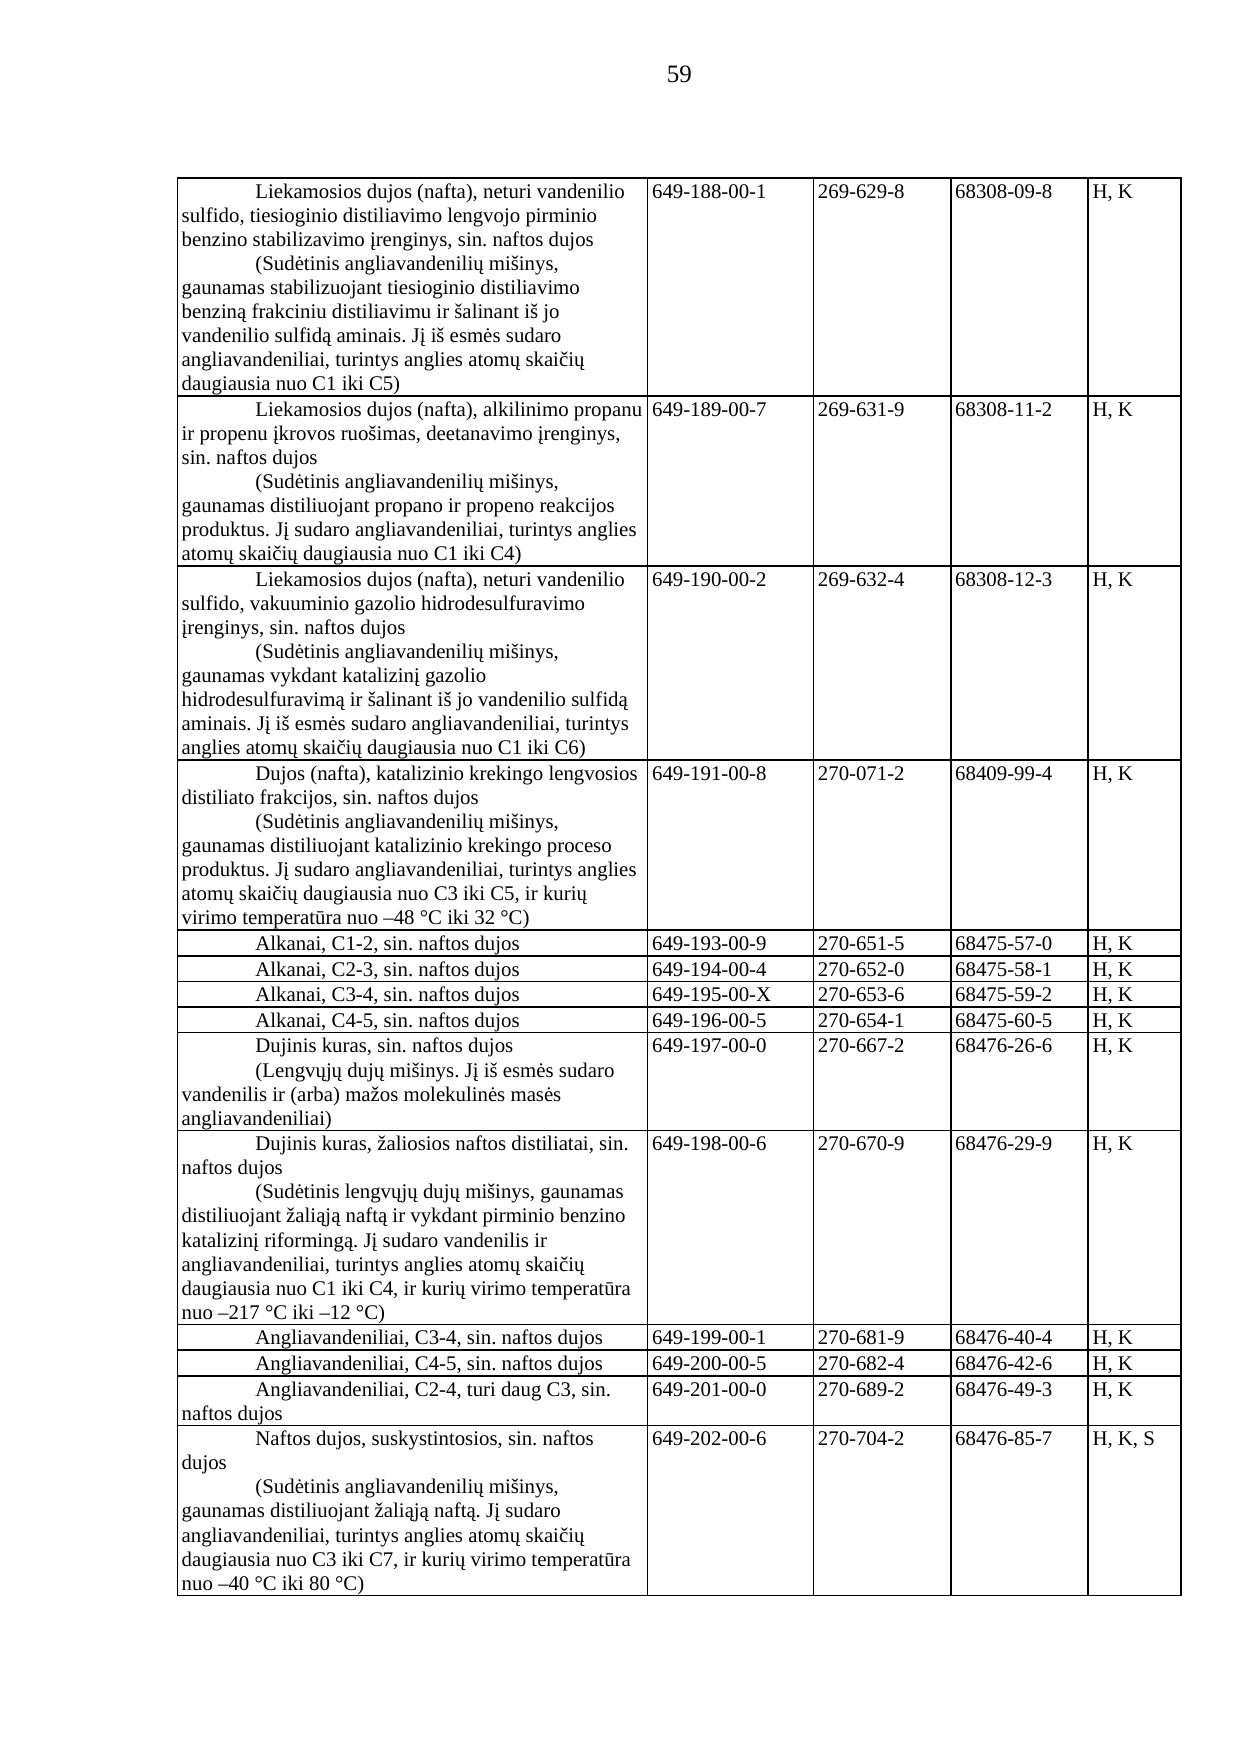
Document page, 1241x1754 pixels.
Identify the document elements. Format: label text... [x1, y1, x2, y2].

table_cell 270-704-2 [814, 1426, 950, 1595]
table_cell 649-191-00-8 [648, 761, 813, 929]
table_cell H, K, S [1089, 1426, 1180, 1595]
table_cell 68308-12-3 [952, 567, 1087, 759]
table_cell H, K [1089, 567, 1180, 759]
table_cell H, K [1089, 761, 1180, 929]
table_cell H, K [1089, 397, 1180, 565]
table_cell 270-071-2 [814, 761, 950, 929]
table_cell 68308-09-8 [952, 179, 1087, 395]
table_cell 649-198-00-6 [648, 1131, 813, 1324]
table_cell H, K [1089, 179, 1180, 395]
table_cell 649-189-00-7 [648, 397, 813, 565]
table_cell H, K [1089, 1033, 1180, 1130]
table_cell 269-632-4 [814, 567, 950, 759]
table_cell 649-197-00-0 [648, 1033, 813, 1130]
table_cell 68476-29-9 [952, 1131, 1087, 1324]
table_cell H, K [1089, 1131, 1180, 1324]
table_cell 68476-49-3 [952, 1377, 1087, 1425]
table_cell 68308-11-2 [952, 397, 1087, 565]
table_cell 270-689-2 [814, 1377, 950, 1425]
table_cell 270-670-9 [814, 1131, 950, 1324]
table_cell 649-202-00-6 [648, 1426, 813, 1595]
table_cell 68476-26-6 [952, 1033, 1087, 1130]
table_cell 649-188-00-1 [648, 179, 813, 395]
table_cell 649-201-00-0 [648, 1377, 813, 1425]
table_cell H, K [1089, 1377, 1180, 1425]
table_cell 68409-99-4 [952, 761, 1087, 929]
table_cell 270-667-2 [814, 1033, 950, 1130]
table_cell 269-631-9 [814, 397, 950, 565]
table_cell 269-629-8 [814, 179, 950, 395]
table_cell 68476-85-7 [952, 1426, 1087, 1595]
table_cell 649-190-00-2 [648, 567, 813, 759]
